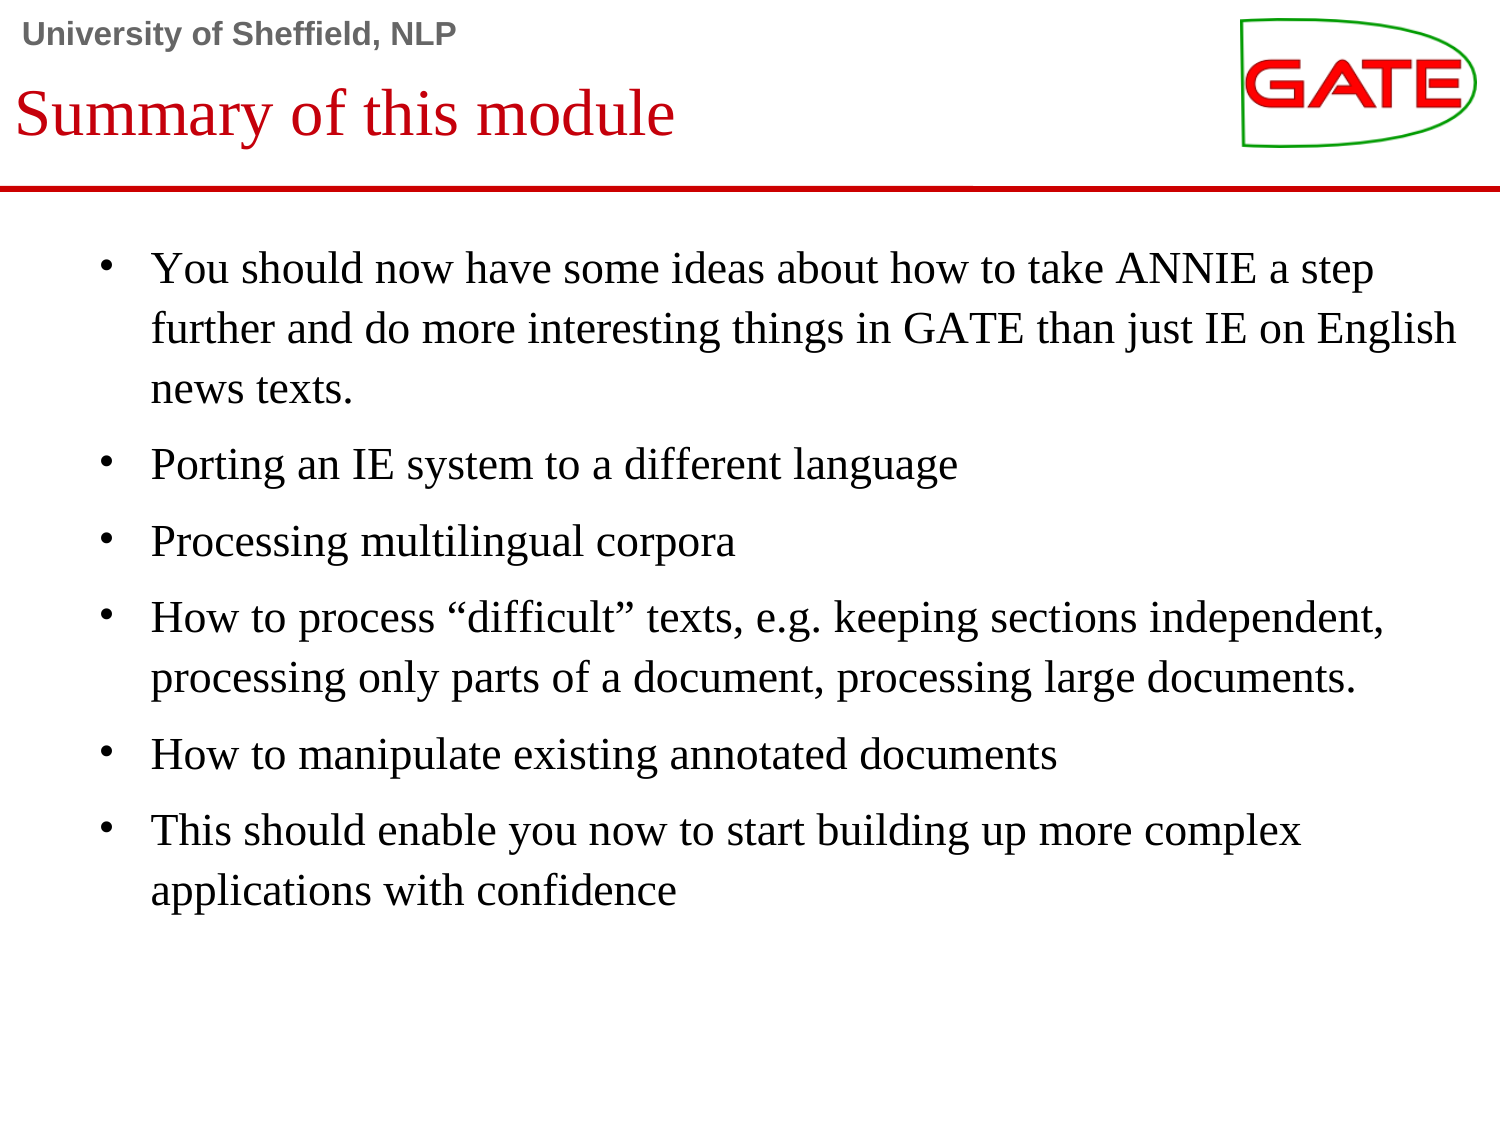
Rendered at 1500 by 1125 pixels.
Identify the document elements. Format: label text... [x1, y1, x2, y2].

picture [1240, 18, 1477, 148]
list You should now have some ideas about how to take ANNIE a step further and do more interesting things in GATE than just IE on English news texts. Porting an IE system to a different language Processing multilingual corpora How to process “difficult” texts, e.g. keeping sections independent, processing only parts of a document, processing large documents. How to manipulate existing annotated documents This should enable you now to start building up more complex applications with confidence [29, 224, 1477, 1107]
title Summary of this module [0, 4, 1240, 214]
